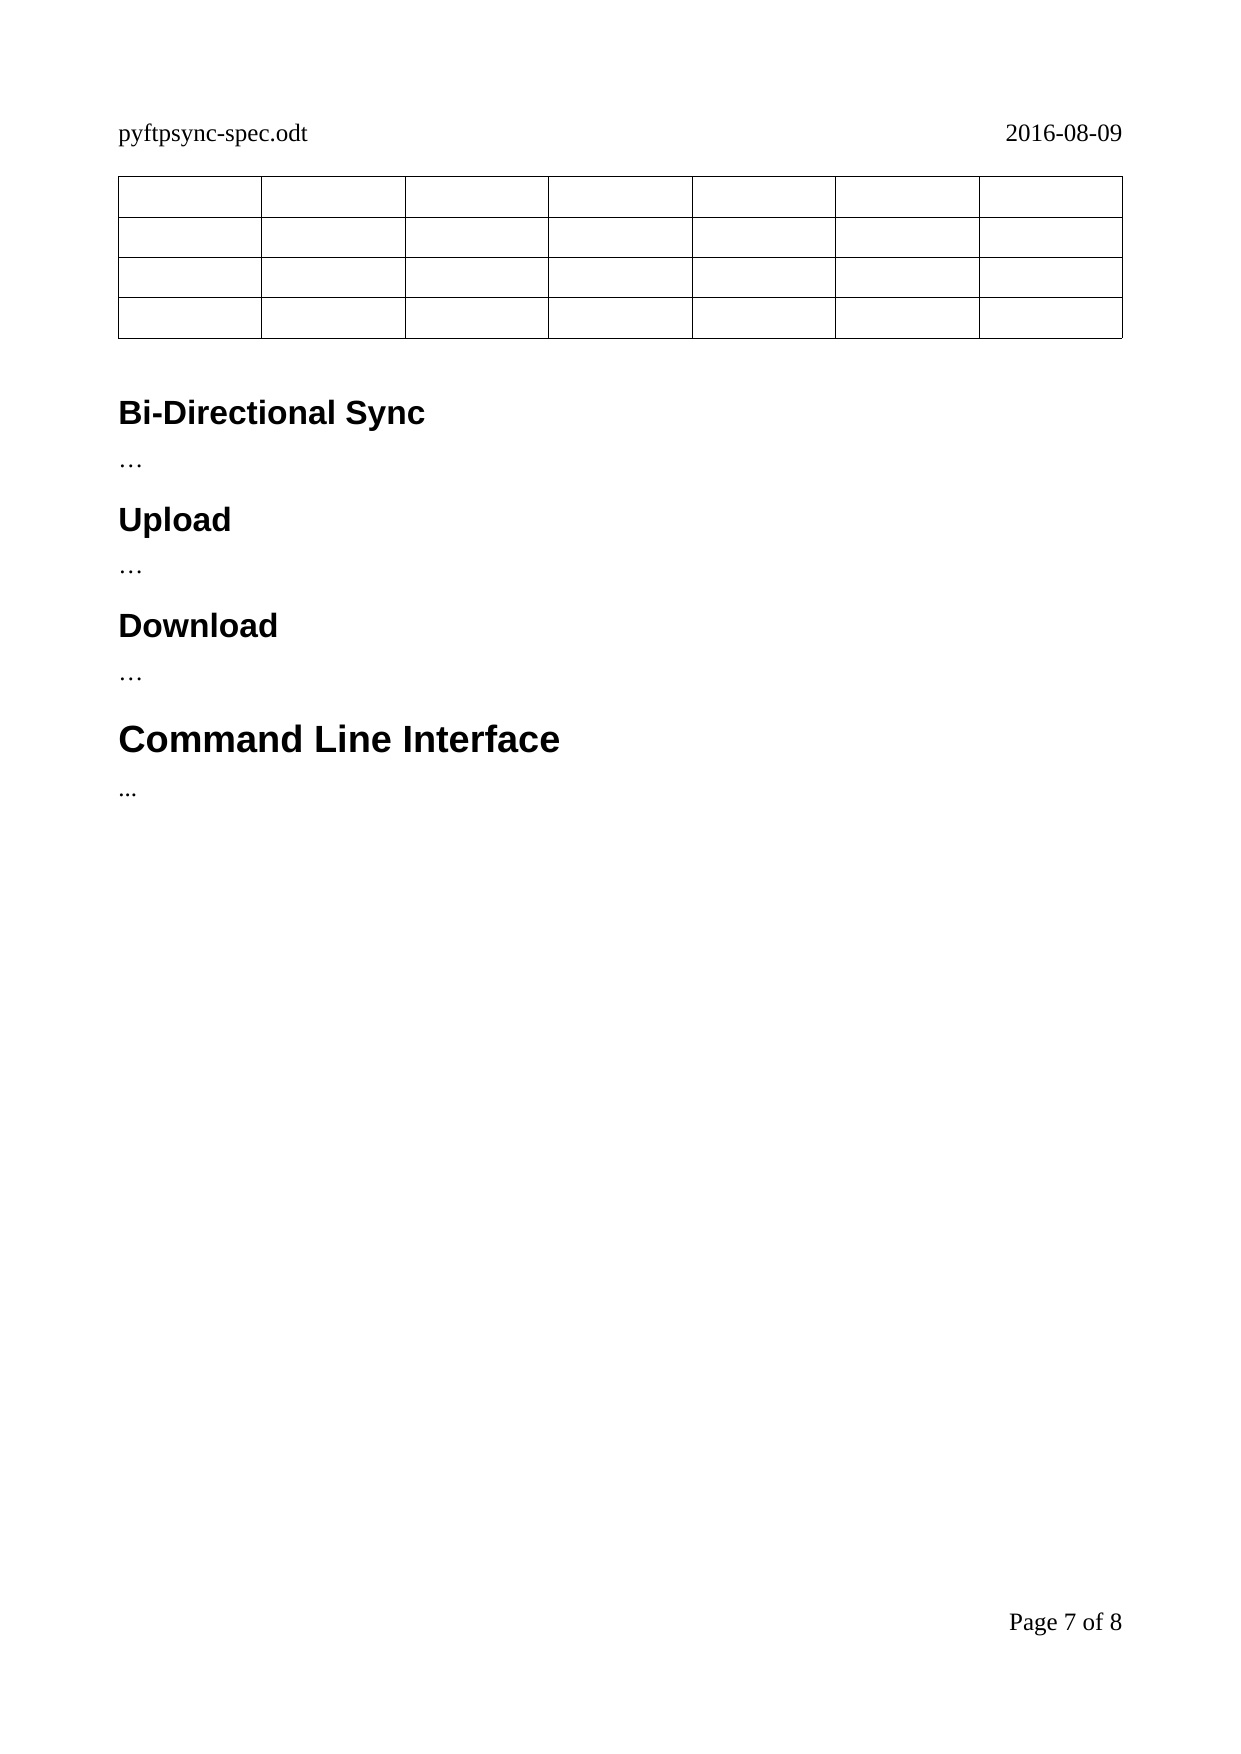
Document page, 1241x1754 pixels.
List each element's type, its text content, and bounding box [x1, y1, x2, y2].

text ... [118, 773, 1122, 801]
table_cell [406, 218, 548, 257]
table_cell [119, 218, 261, 257]
table_cell [836, 298, 979, 338]
table_cell [693, 177, 835, 217]
subtitle Upload [118, 499, 1122, 538]
table_cell [980, 177, 1122, 217]
table_cell [119, 298, 261, 338]
table_cell [693, 258, 835, 297]
table_cell [119, 258, 261, 297]
table_cell [980, 258, 1122, 297]
table_cell [836, 177, 979, 217]
table_cell [262, 218, 405, 257]
text … [118, 657, 1122, 686]
table_cell [262, 258, 405, 297]
subtitle Download [118, 606, 1122, 644]
table_cell [836, 258, 979, 297]
table_cell [406, 258, 548, 297]
subtitle Command Line Interface [118, 717, 1122, 760]
table_cell [262, 177, 405, 217]
table_cell [549, 177, 692, 217]
table_cell [549, 218, 692, 257]
table_cell [262, 298, 405, 338]
table_cell [836, 218, 979, 257]
table_cell [549, 258, 692, 297]
table_cell [980, 218, 1122, 257]
table_cell [980, 298, 1122, 338]
table_cell [406, 177, 548, 217]
table_cell [406, 298, 548, 338]
table_cell [693, 218, 835, 257]
text … [118, 551, 1122, 579]
table_cell [119, 177, 261, 217]
subtitle Bi-Directional Sync [118, 393, 1122, 432]
text … [118, 444, 1122, 473]
table_cell [549, 298, 692, 338]
table_cell [693, 298, 835, 338]
